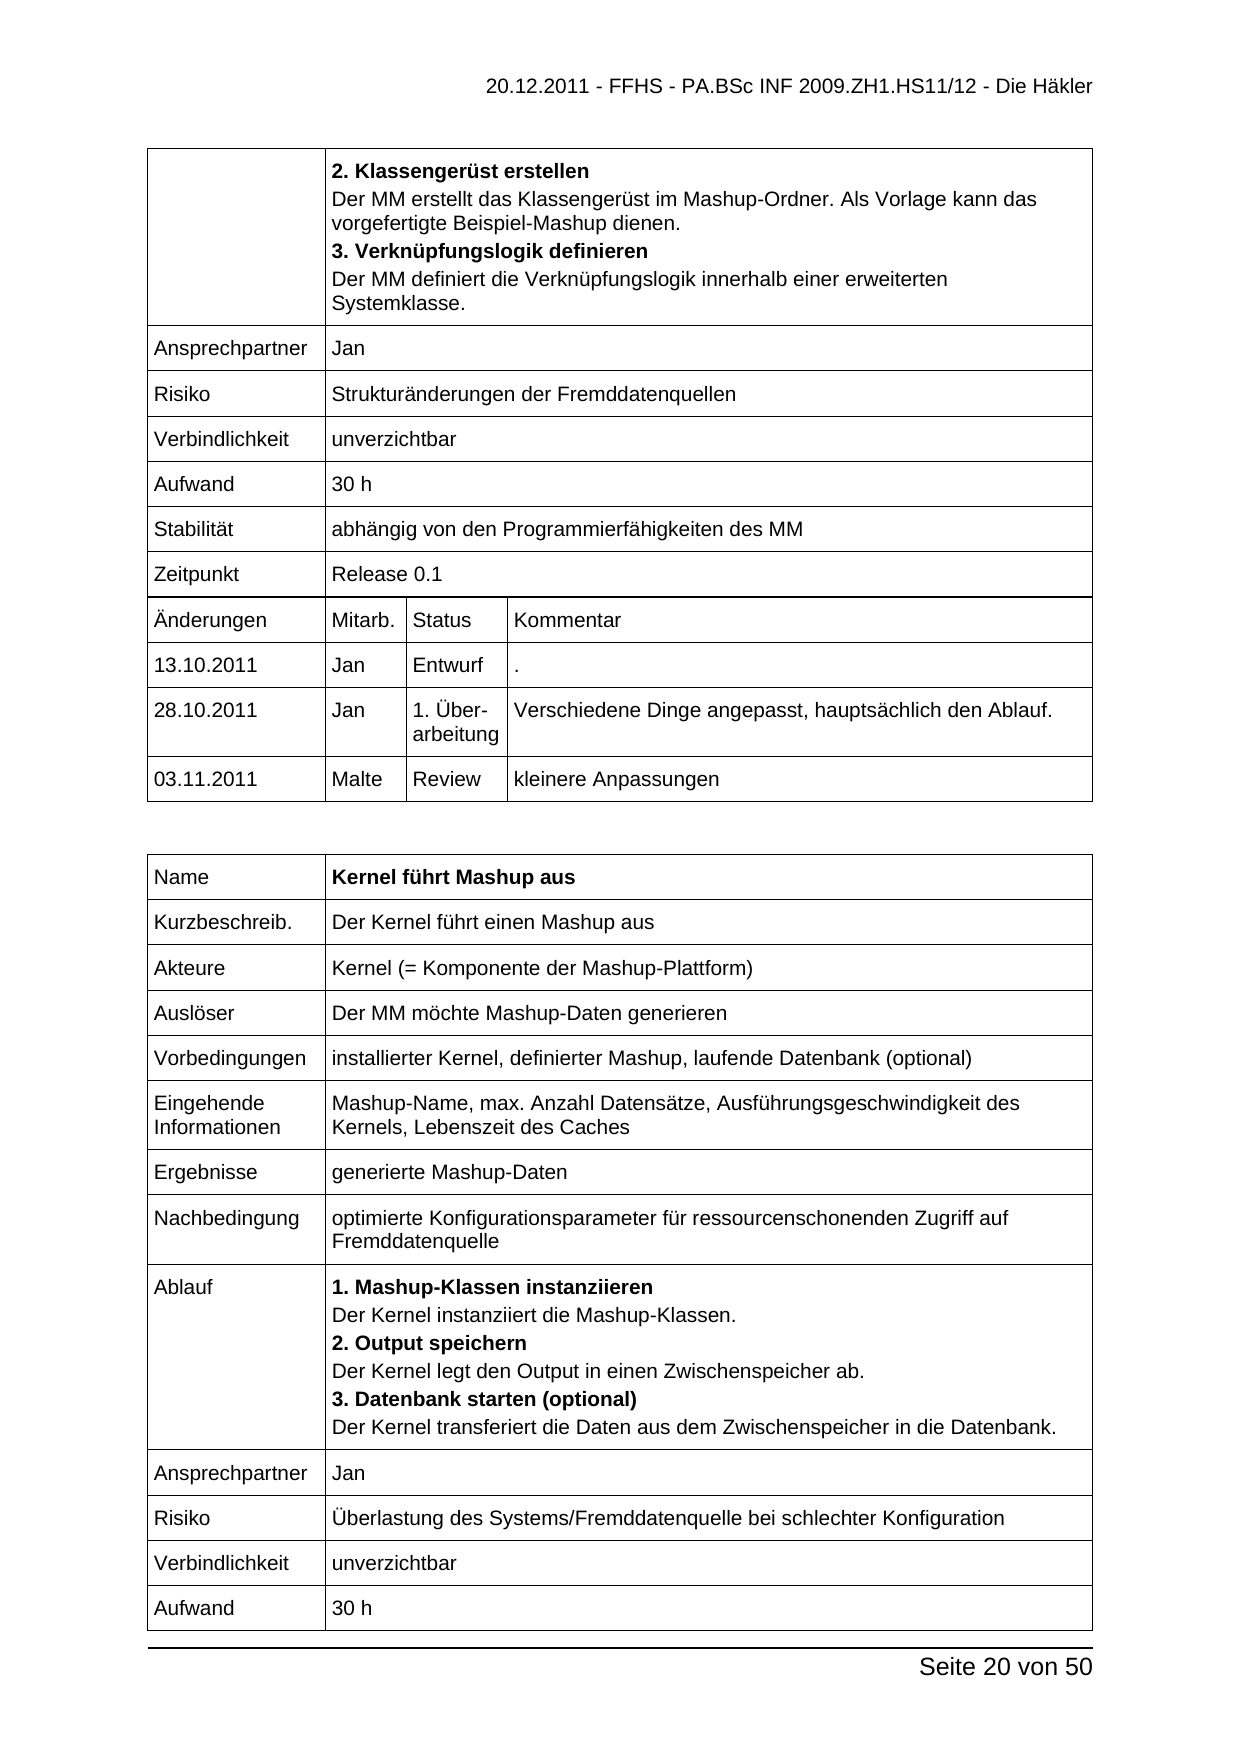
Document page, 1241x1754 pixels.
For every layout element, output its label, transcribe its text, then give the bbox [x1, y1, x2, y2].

table_cell Zeitpunkt [148, 552, 325, 596]
table_cell abhängig von den Programmierfähigkeiten des MM [326, 507, 1092, 551]
table_cell Stabilität [148, 507, 325, 551]
table_cell Malte [326, 757, 406, 801]
table_cell installierter Kernel, definierter Mashup, laufende Datenbank (optional) [326, 1036, 1092, 1080]
table_cell generierte Mashup-Daten [326, 1150, 1092, 1194]
table_cell Kurzbeschreib. [148, 900, 325, 944]
table_cell kleinere Anpassungen [508, 757, 1092, 801]
table_cell 03.11.2011 [148, 757, 325, 801]
table_cell 13.10.2011 [148, 643, 325, 687]
table_cell [148, 149, 325, 325]
table_cell 1. Über­arbeitung [407, 688, 507, 756]
table_cell Status [407, 598, 507, 642]
table_cell Nachbedingung [148, 1195, 325, 1263]
table_cell Risiko [148, 371, 325, 416]
table_cell Verschiedene Dinge angepasst, hauptsächlich den Ablauf. [508, 688, 1092, 756]
table_cell Jan [326, 326, 1092, 370]
table_cell Kommentar [508, 598, 1092, 642]
table_cell Review [407, 757, 507, 801]
table_cell 30 h [326, 462, 1092, 506]
table_cell Aufwand [148, 1586, 325, 1630]
table_cell Überlastung des Systems/Fremddatenquelle bei schlechter Konfiguration [326, 1496, 1092, 1540]
table_cell Ansprechpartner [148, 326, 325, 370]
table_cell optimierte Konfigurationsparameter für ressourcenschonenden Zugriff auf Fremddatenquelle [326, 1195, 1092, 1263]
table_cell Verbindlichkeit [148, 417, 325, 461]
table_cell 30 h [326, 1586, 1092, 1630]
table_cell Entwurf [407, 643, 507, 687]
table_cell Der MM möchte Mashup-Daten generieren [326, 991, 1092, 1035]
table_cell 28.10.2011 [148, 688, 325, 756]
table_cell Release 0.1 [326, 552, 1092, 596]
table_cell Risiko [148, 1496, 325, 1540]
table_cell unverzichtbar [326, 1541, 1092, 1585]
table_cell Jan [326, 1450, 1092, 1494]
table_header Kernel führt Mashup aus [326, 855, 1092, 899]
table_cell Mitarb. [326, 598, 406, 642]
table_cell 1. Mashup-Klassen instanziieren Der Kernel instanziiert die Mashup-Klassen. 2. Output speichern Der Kernel legt den Output in einen Zwischenspeicher ab. 3. Datenbank starten (optional) Der Kernel transferiert die Daten aus dem Zwischenspeicher in die Datenbank. [326, 1265, 1092, 1449]
table_cell Jan [326, 688, 406, 756]
table_cell Ablauf [148, 1265, 325, 1449]
table_cell Eingehende Informationen [148, 1081, 325, 1149]
table_cell Änderungen [148, 598, 325, 642]
table_cell Akteure [148, 945, 325, 989]
table_cell Verbindlichkeit [148, 1541, 325, 1585]
table_cell Der Kernel führt einen Mashup aus [326, 900, 1092, 944]
table_cell Auslöser [148, 991, 325, 1035]
table_cell . [508, 643, 1092, 687]
table_header Name [148, 855, 325, 899]
table_cell Ansprechpartner [148, 1450, 325, 1494]
table_cell Vorbedingungen [148, 1036, 325, 1080]
table_cell Ergebnisse [148, 1150, 325, 1194]
table_cell Aufwand [148, 462, 325, 506]
table_cell Jan [326, 643, 406, 687]
table_cell Strukturänderungen der Fremddatenquellen [326, 371, 1092, 416]
table_cell Kernel (= Komponente der Mashup-Plattform) [326, 945, 1092, 989]
table_cell Mashup-Name, max. Anzahl Datensätze, Ausführungsgeschwindigkeit des Kernels, Lebenszeit des Caches [326, 1081, 1092, 1149]
table_cell 2. Klassengerüst erstellen Der MM erstellt das Klassengerüst im Mashup-Ordner. Als Vorlage kann das vorgefertigte Beispiel-Mashup dienen. 3. Verknüpfungslogik definieren Der MM definiert die Verknüpfungslogik innerhalb einer erweiterten Systemklasse. [326, 149, 1092, 325]
table_cell unverzichtbar [326, 417, 1092, 461]
